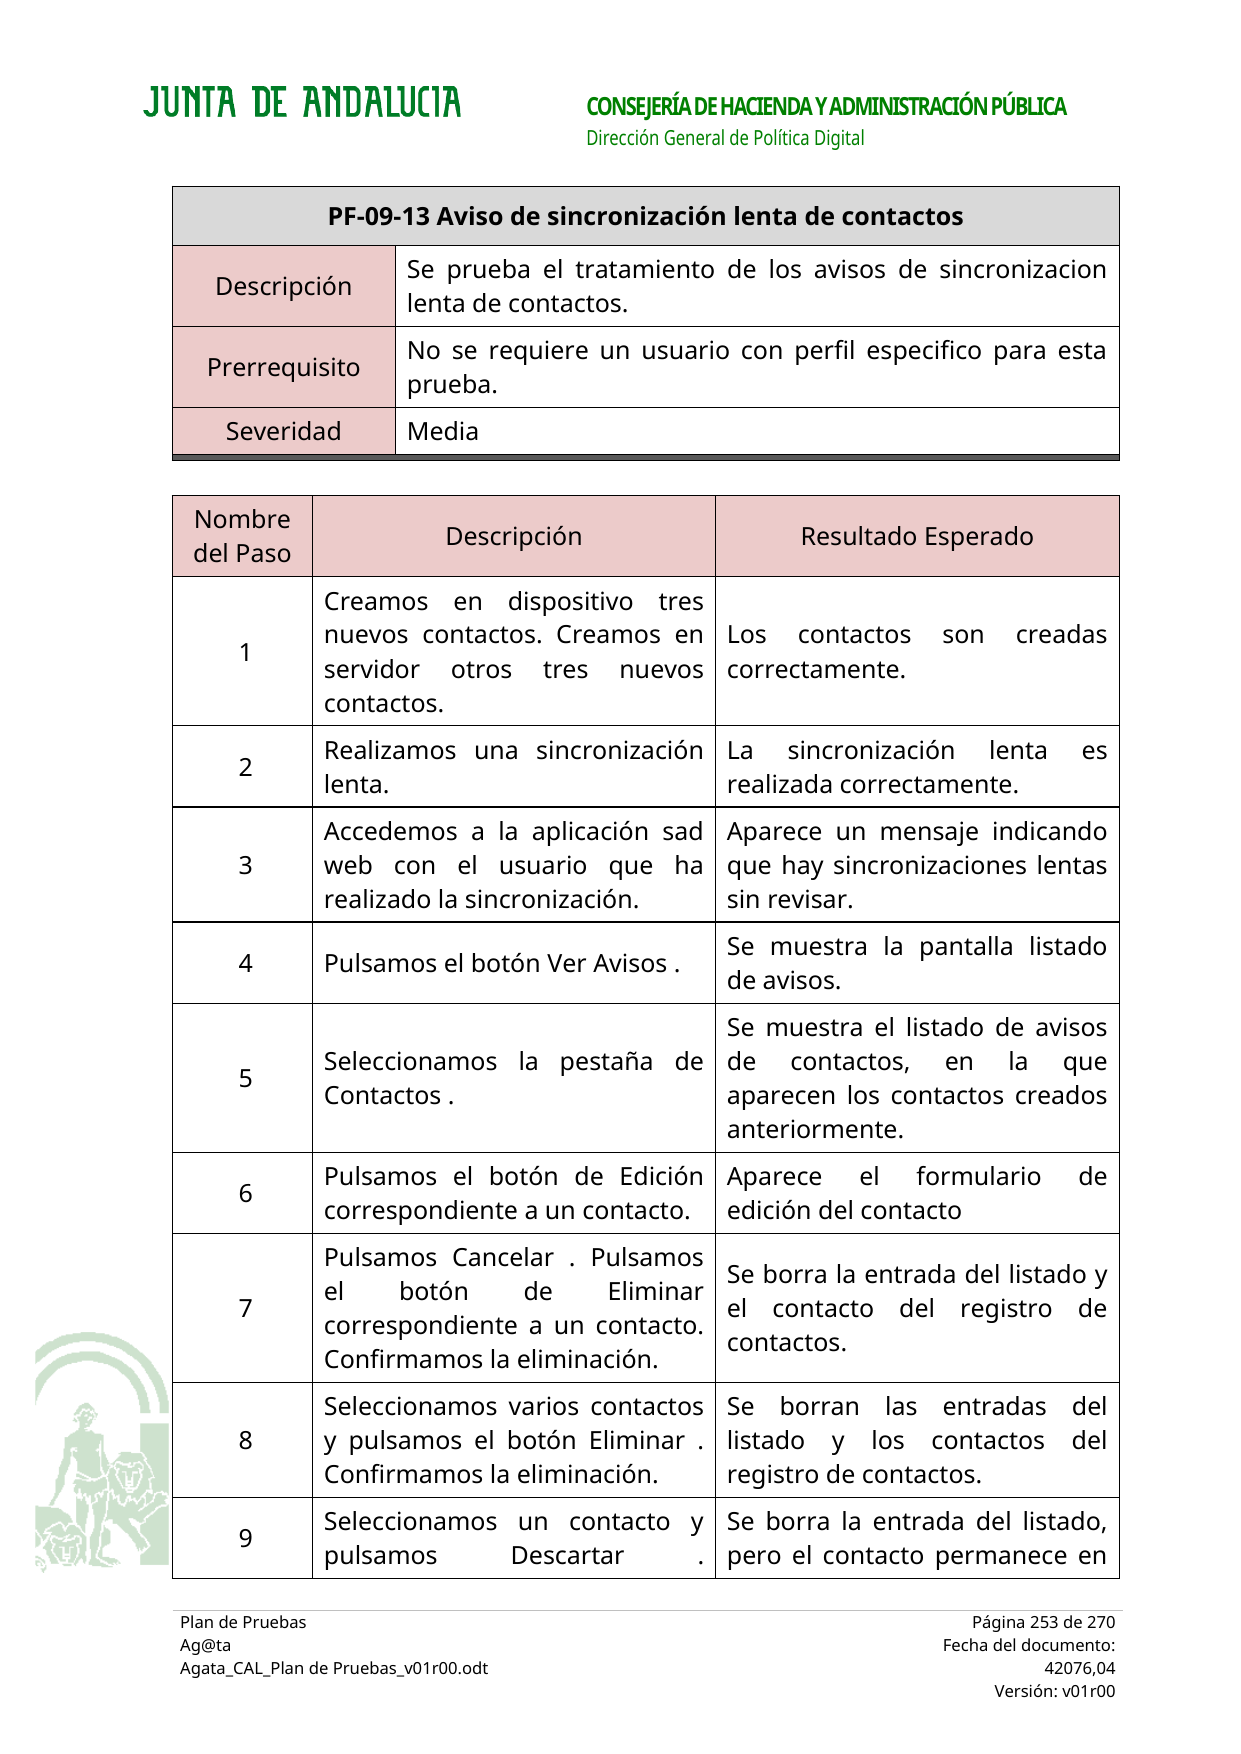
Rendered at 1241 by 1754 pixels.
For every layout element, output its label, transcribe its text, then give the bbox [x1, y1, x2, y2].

table_cell Se borra la entrada del listado, pero el contacto permanece en [716, 1498, 1119, 1578]
table_cell No se requiere un usuario con perfil especifico para esta prueba. [396, 327, 1119, 407]
table_cell 9 [173, 1498, 312, 1578]
table_cell Accedemos a la aplicación sad web con el usuario que ha realizado la sincronización. [313, 808, 715, 921]
table_cell Pulsamos el botón Ver Avisos . [313, 923, 715, 1002]
table_cell La sincronización lenta es realizada correctamente. [716, 726, 1119, 806]
table_cell Los contactos son creadas correctamente. [716, 577, 1119, 725]
table_cell Seleccionamos un contacto y pulsamos Descartar . [313, 1498, 715, 1578]
table_cell Prerrequisito [173, 327, 395, 407]
table_cell Pulsamos Cancelar . Pulsamos el botón de Eliminar correspondiente a un contacto. Confirmamos la eliminación. [313, 1234, 715, 1382]
table_cell Se muestra el listado de avisos de contactos, en la que aparecen los contactos creados anteriormente. [716, 1004, 1119, 1152]
table_cell 6 [173, 1153, 312, 1233]
table_cell Pulsamos el botón de Edición correspondiente a un contacto. [313, 1153, 715, 1233]
table_cell Media [396, 408, 1119, 454]
table_cell Se prueba el tratamiento de los avisos de sincronizacion lenta de contactos. [396, 246, 1119, 326]
table_cell Seleccionamos varios contactos y pulsamos el botón Eliminar . Confirmamos la eliminación. [313, 1383, 715, 1497]
picture [143, 86, 461, 117]
table_header Descripción [313, 496, 715, 576]
table_header Nombre del Paso [173, 496, 312, 576]
table_cell [173, 455, 1119, 460]
table_cell 2 [173, 726, 312, 806]
table_cell Se borra la entrada del listado y el contacto del registro de contactos. [716, 1234, 1119, 1382]
table_cell Creamos en dispositivo tres nuevos contactos. Creamos en servidor otros tres nuevos contactos. [313, 577, 715, 725]
table_cell 8 [173, 1383, 312, 1497]
table_cell Se muestra la pantalla listado de avisos. [716, 923, 1119, 1002]
table_cell Descripción [173, 246, 395, 326]
table_cell 3 [173, 808, 312, 921]
table_header Resultado Esperado [716, 496, 1119, 576]
table_cell 4 [173, 923, 312, 1002]
table_cell 5 [173, 1004, 312, 1152]
table_cell Aparece el formulario de edición del contacto [716, 1153, 1119, 1233]
table_cell Aparece un mensaje indicando que hay sincronizaciones lentas sin revisar. [716, 808, 1119, 921]
table_cell Se borran las entradas del listado y los contactos del registro de contactos. [716, 1383, 1119, 1497]
table_cell Severidad [173, 408, 395, 454]
table_cell Realizamos una sincronización lenta. [313, 726, 715, 806]
table_header PF-09-13 Aviso de sincronización lenta de contactos [173, 187, 1119, 245]
table_cell Seleccionamos la pestaña de Contactos . [313, 1004, 715, 1152]
table_cell 1 [173, 577, 312, 725]
table_cell 7 [173, 1234, 312, 1382]
